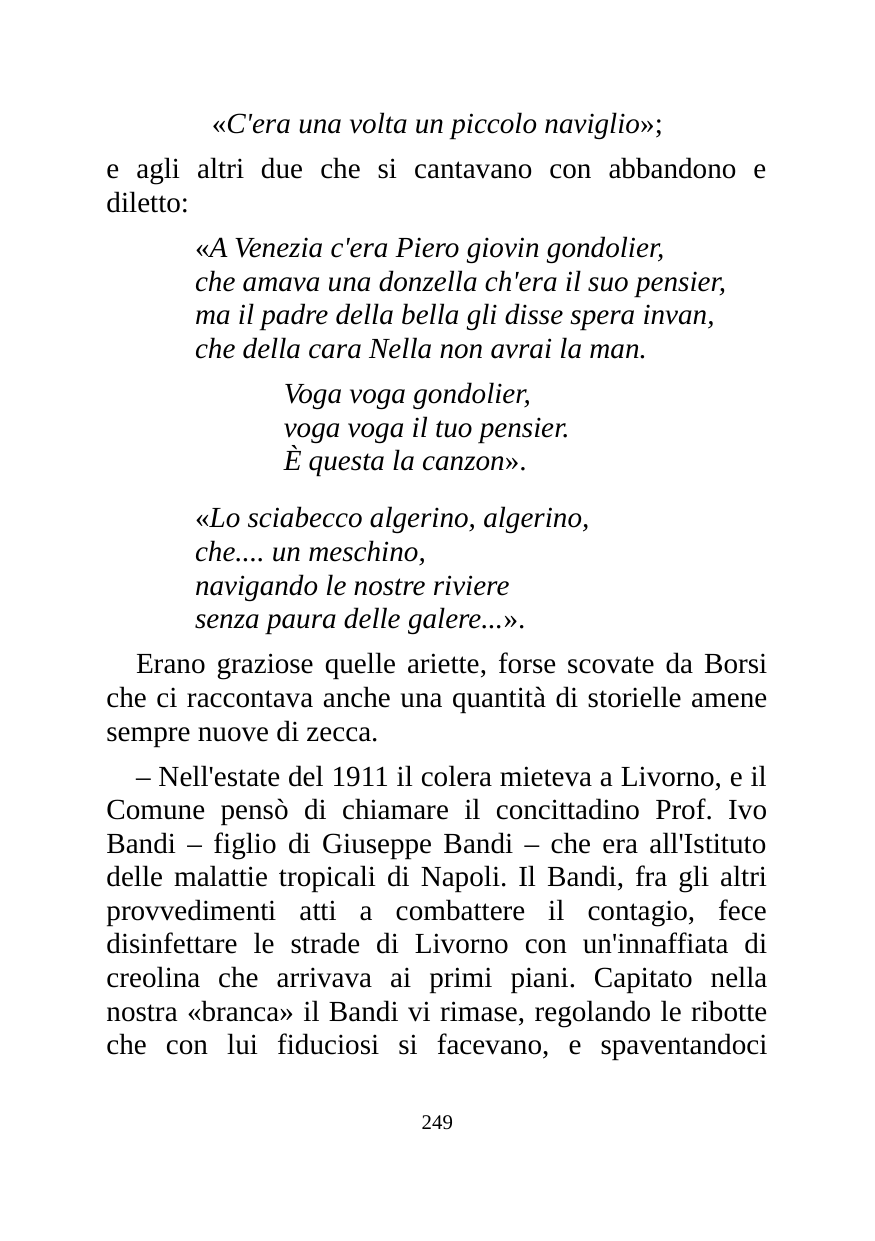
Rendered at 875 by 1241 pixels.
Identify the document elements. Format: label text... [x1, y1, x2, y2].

text «A Venezia c'era Piero giovin gondolier, che amava una donzella ch'era il suo pensier, ma il padre della bella gli disse spera invan, che della cara Nella non avrai la man. [195, 230, 768, 364]
text Erano graziose quelle ariette, forse scovate da Borsi che ci raccontava anche una quantità di storielle amene sempre nuove di zecca. [106, 647, 768, 747]
text e agli altri due che si cantavano con abbandono e diletto: [106, 152, 768, 219]
text Voga voga gondolier, voga voga il tuo pensier. È questa la canzon». [283, 376, 768, 477]
text «C'era una volta un piccolo naviglio»; [106, 106, 768, 140]
text – Nell'estate del 1911 il colera mieteva a Livorno, e il Comune pensò di chiamare il concittadino Prof. Ivo Bandi – figlio di Giuseppe Bandi – che era all'Istituto delle malattie tropicali di Napoli. Il Bandi, fra gli altri provvedimenti atti a combattere il contagio, fece disinfettare le strade di Livorno con un'innaffiata di creolina che arrivava ai primi piani. Capitato nella nostra «branca» il Bandi vi rimase, regolando le ribotte che con lui fiduciosi si facevano, e spaventandoci [106, 759, 768, 1061]
text «Lo sciabecco algerino, algerino, che.... un meschino, navigando le nostre riviere senza paura delle galere...». [195, 501, 768, 635]
